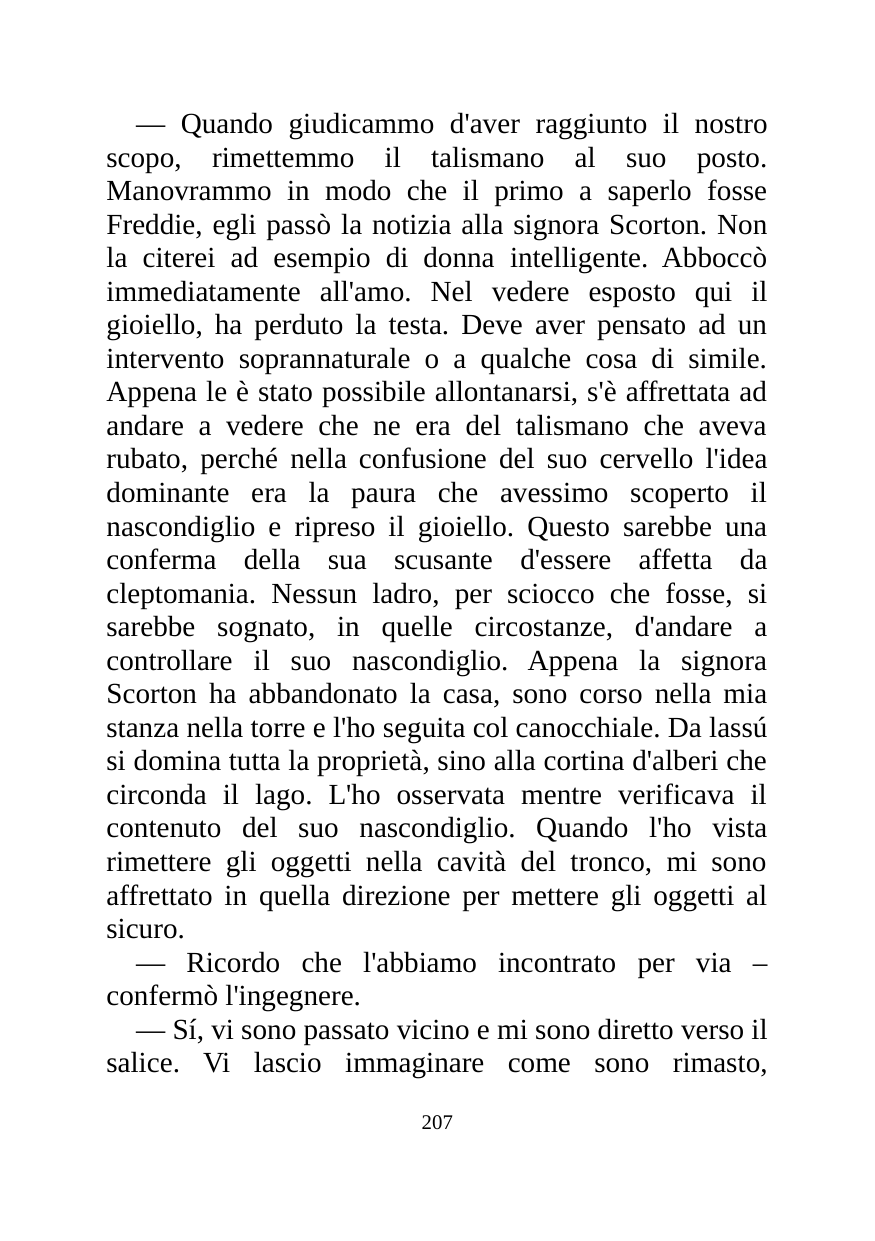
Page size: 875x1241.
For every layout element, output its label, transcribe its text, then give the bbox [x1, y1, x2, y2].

text — Ricordo che l'abbiamo incontrato per via – confermò l'ingegnere. [106, 945, 768, 1012]
text — Quando giudicammo d'aver raggiunto il nostro scopo, rimettemmo il talismano al suo posto. Manovrammo in modo che il primo a saperlo fosse Freddie, egli passò la notizia alla signora Scorton. Non la citerei ad esempio di donna intelligente. Abboccò immediatamente all'amo. Nel vedere esposto qui il gioiello, ha perduto la testa. Deve aver pensato ad un intervento soprannaturale o a qualche cosa di simile. Appena le è stato possibile allontanarsi, s'è affrettata ad andare a vedere che ne era del talismano che aveva rubato, perché nella confusione del suo cervello l'idea dominante era la paura che avessimo scoperto il nascondiglio e ripreso il gioiello. Questo sarebbe una conferma della sua scusante d'essere affetta da cleptomania. Nessun ladro, per sciocco che fosse, si sarebbe sognato, in quelle circostanze, d'andare a controllare il suo nascondiglio. Appena la signora Scorton ha abbandonato la casa, sono corso nella mia stanza nella torre e l'ho seguita col canocchiale. Da lassú si domina tutta la proprietà, sino alla cortina d'alberi che circonda il lago. L'ho osservata mentre verificava il contenuto del suo nascondiglio. Quando l'ho vista rimettere gli oggetti nella cavità del tronco, mi sono affrettato in quella direzione per mettere gli oggetti al sicuro. [106, 106, 768, 945]
text — Sí, vi sono passato vicino e mi sono diretto verso il salice. Vi lascio immaginare come sono rimasto, [106, 1012, 768, 1079]
